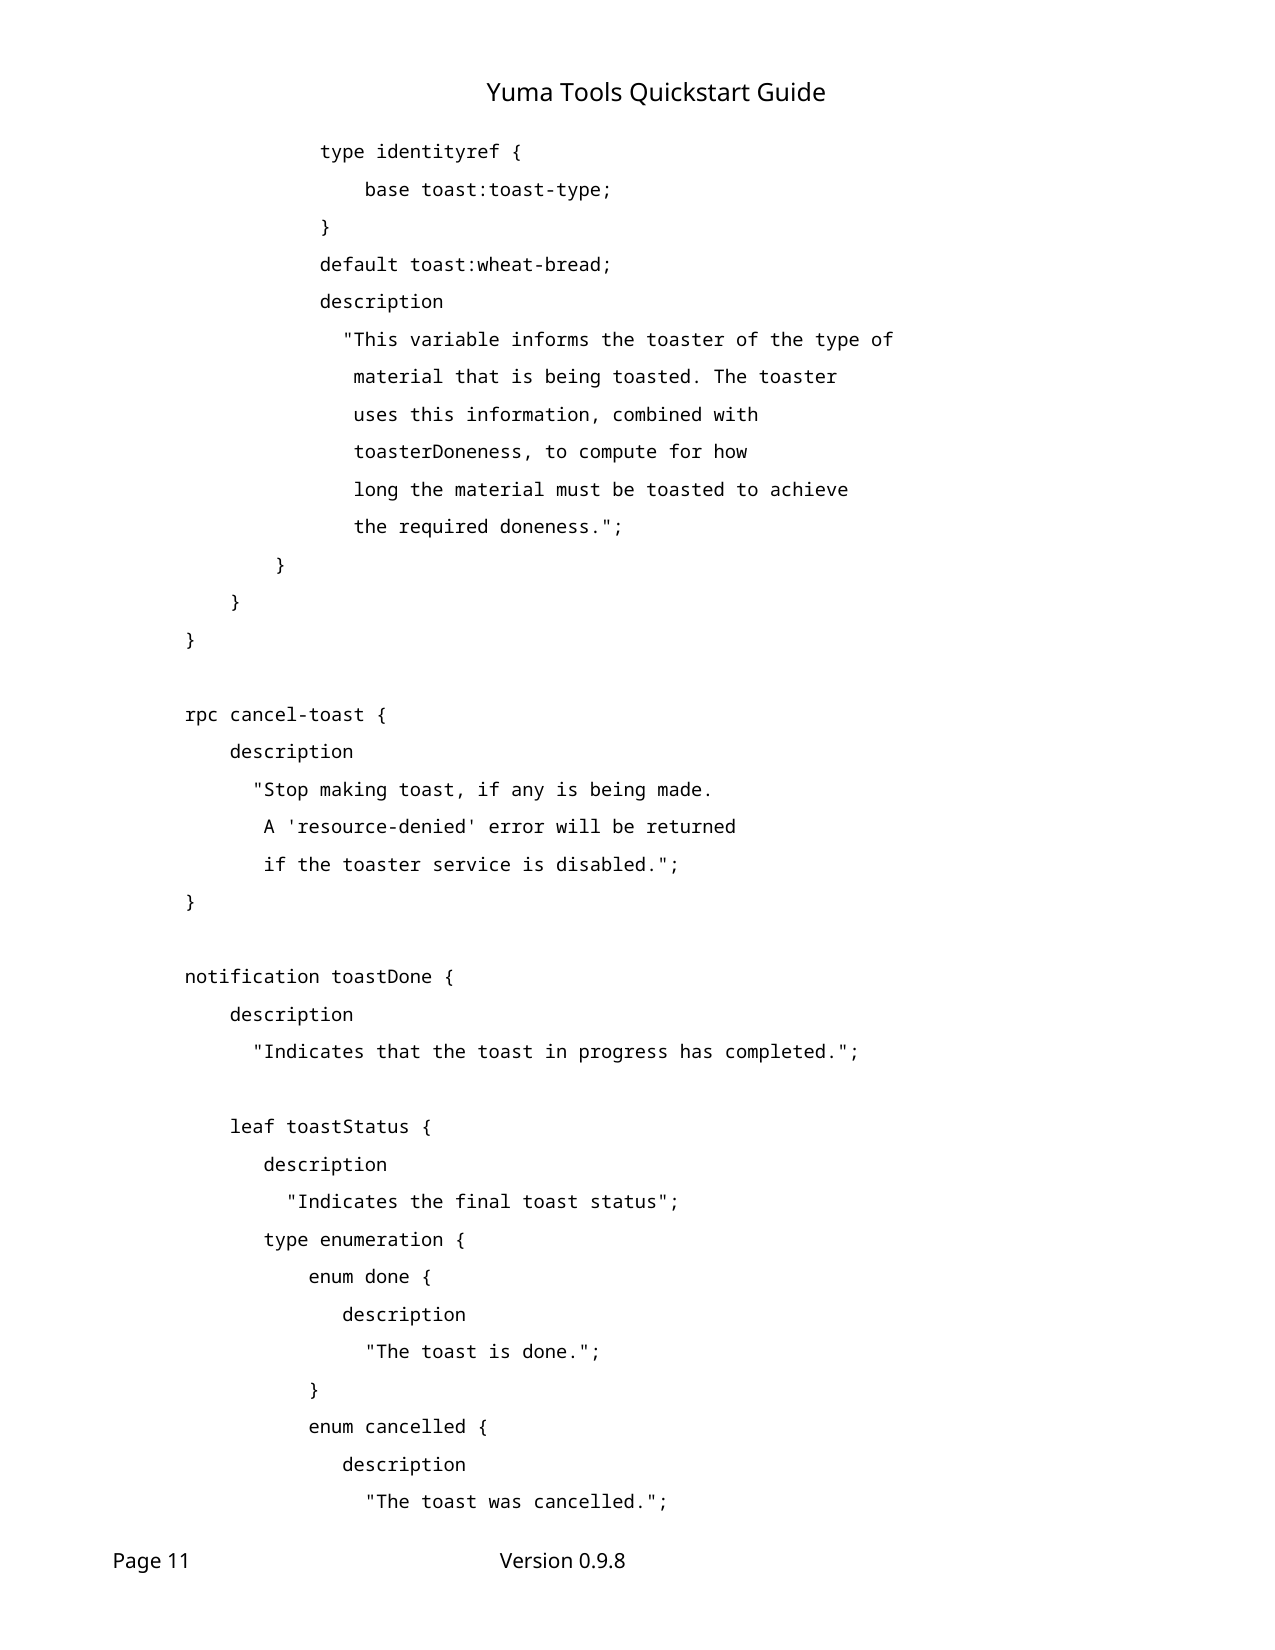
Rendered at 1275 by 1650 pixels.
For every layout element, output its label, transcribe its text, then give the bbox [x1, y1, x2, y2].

text type enumeration { [139, 1226, 1200, 1252]
text "The toast was cancelled."; [139, 1488, 1200, 1514]
text "The toast is done."; [139, 1338, 1200, 1364]
text if the toaster service is disabled."; [139, 851, 1200, 877]
text } [139, 588, 1200, 614]
text } [139, 626, 1200, 652]
text } [139, 888, 1200, 914]
text material that is being toasted. The toaster [139, 363, 1200, 389]
text description [139, 288, 1200, 314]
text "Stop making toast, if any is being made. [139, 776, 1200, 802]
text description [139, 1301, 1200, 1327]
text description [139, 1151, 1200, 1177]
text leaf toastStatus { [139, 1113, 1200, 1139]
text } [139, 1376, 1200, 1402]
text type identityref { [139, 138, 1200, 164]
text description [139, 1001, 1200, 1027]
text "This variable informs the toaster of the type of [139, 326, 1200, 352]
text toasterDoneness, to compute for how [139, 438, 1200, 464]
text long the material must be toasted to achieve [139, 476, 1200, 502]
text enum cancelled { [139, 1413, 1200, 1439]
text notification toastDone { [139, 963, 1200, 989]
text } [139, 213, 1200, 239]
text default toast:wheat-bread; [139, 251, 1200, 277]
text "Indicates that the toast in progress has completed."; [139, 1038, 1200, 1064]
text uses this information, combined with [139, 401, 1200, 427]
text rpc cancel-toast { [139, 701, 1200, 727]
text "Indicates the final toast status"; [139, 1188, 1200, 1214]
text } [139, 551, 1200, 577]
text description [139, 1451, 1200, 1477]
text enum done { [139, 1263, 1200, 1289]
text base toast:toast-type; [139, 176, 1200, 202]
text A 'resource-denied' error will be returned [139, 813, 1200, 839]
text the required doneness."; [139, 513, 1200, 539]
text description [139, 738, 1200, 764]
